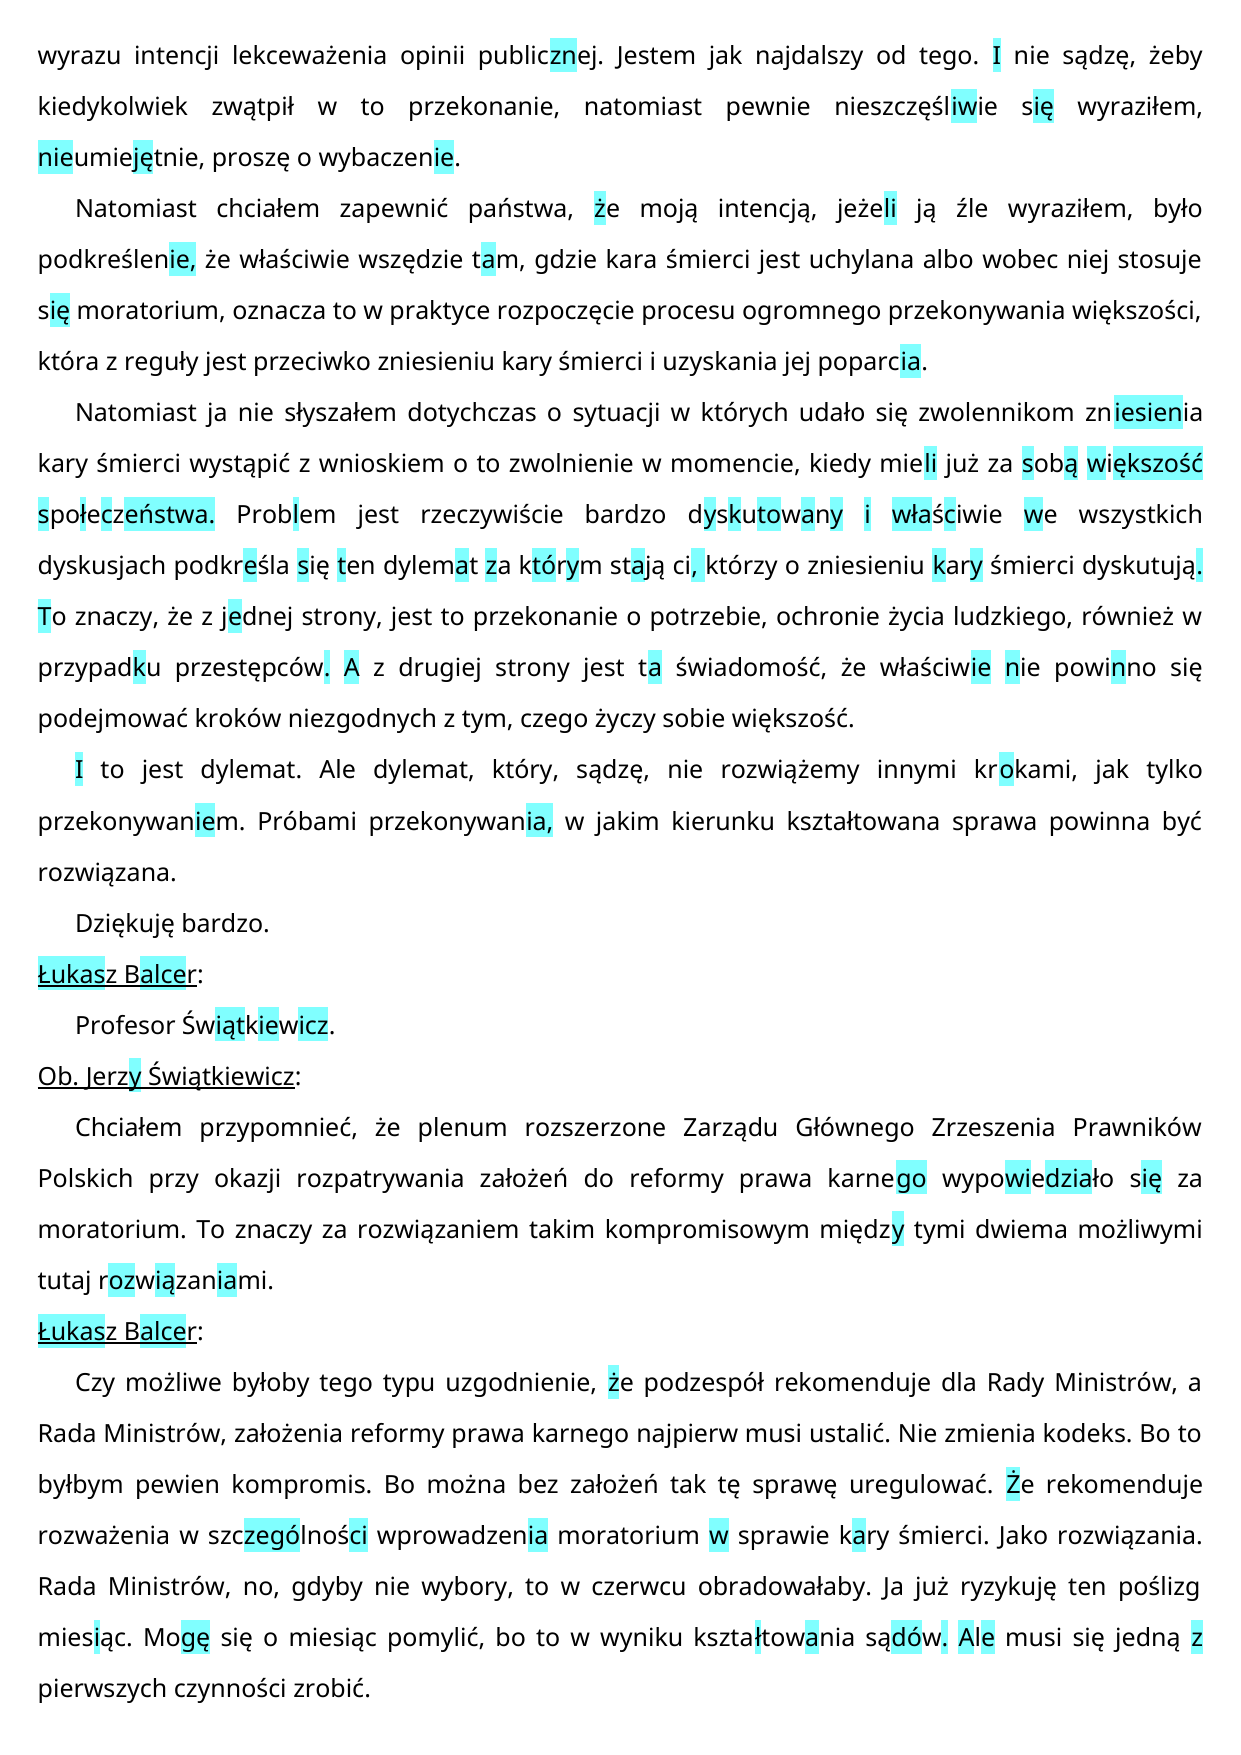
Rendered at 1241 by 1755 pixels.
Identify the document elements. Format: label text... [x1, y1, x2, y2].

text Łukasz Balcer: [37, 1313, 1203, 1348]
text Ob. Jerzy Świątkiewicz: [37, 1058, 1203, 1092]
text Chciałem przypomnieć, że plenum rozszerzone Zarządu Głównego Zrzeszenia Prawników Polskich przy okazji rozpatrywania założeń do reformy prawa karnego wypowiedziało się za moratorium. To znaczy za rozwiązaniem takim kompromisowym między tymi dwiema możliwymi tutaj rozwiązaniami. [37, 1109, 1203, 1297]
text Profesor Świątkiewicz. [37, 1007, 1203, 1041]
text Dziękuję bardzo. [37, 905, 1203, 939]
text I to jest dylemat. Ale dylemat, który, sądzę, nie rozwiążemy innymi krokami, jak tylko przekonywaniem. Próbami przekonywania, w jakim kierunku kształtowana sprawa powinna być rozwiązana. [37, 752, 1203, 888]
text wyrazu intencji lekceważenia opinii publicznej. Jestem jak najdalszy od tego. I nie sądzę, żeby kiedykolwiek zwątpił w to przekonanie, natomiast pewnie nieszczęśliwie się wyraziłem, nieumiejętnie, proszę o wybaczenie. [37, 37, 1203, 174]
text Natomiast chciałem zapewnić państwa, że moją intencją, jeżeli ją źle wyraziłem, było podkreślenie, że właściwie wszędzie tam, gdzie kara śmierci jest uchylana albo wobec niej stosuje się moratorium, oznacza to w praktyce rozpoczęcie procesu ogromnego przekonywania większości, która z reguły jest przeciwko zniesieniu kary śmierci i uzyskania jej poparcia. [37, 191, 1203, 378]
text Czy możliwe byłoby tego typu uzgodnienie, że podzespół rekomenduje dla Rady Ministrów, a Rada Ministrów, założenia reformy prawa karnego najpierw musi ustalić. Nie zmienia kodeks. Bo to byłbym pewien kompromis. Bo można bez założeń tak tę sprawę uregulować. Że rekomenduje rozważenia w szczególności wprowadzenia moratorium w sprawie kary śmierci. Jako rozwiązania. Rada Ministrów, no, gdyby nie wybory, to w czerwcu obradowałaby. Ja już ryzykuję ten poślizg miesiąc. Mogę się o miesiąc pomylić, bo to w wyniku kształtowania sądów. Ale musi się jedną z pierwszych czynności zrobić. [37, 1364, 1203, 1705]
text Natomiast ja nie słyszałem dotychczas o sytuacji w których udało się zwolennikom zniesienia kary śmierci wystąpić z wnioskiem o to zwolnienie w momencie, kiedy mieli już za sobą większość społeczeństwa. Problem jest rzeczywiście bardzo dyskutowany i właściwie we wszystkich dyskusjach podkreśla się ten dylemat za którym stają ci, którzy o zniesieniu kary śmierci dyskutują. To znaczy, że z jednej strony, jest to przekonanie o potrzebie, ochronie życia ludzkiego, również w przypadku przestępców. A z drugiej strony jest ta świadomość, że właściwie nie powinno się podejmować kroków niezgodnych z tym, czego życzy sobie większość. [37, 395, 1203, 735]
text Łukasz Balcer: [37, 956, 1203, 990]
